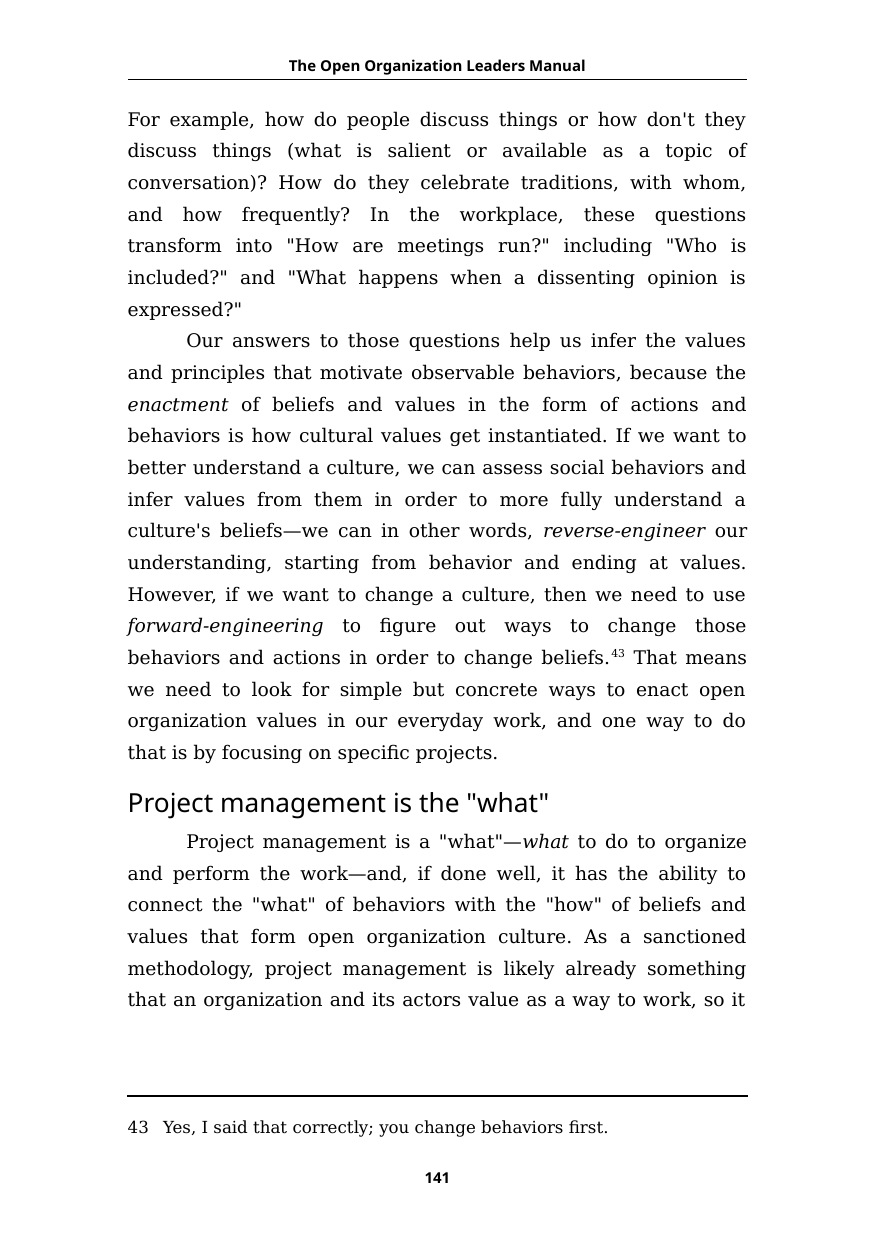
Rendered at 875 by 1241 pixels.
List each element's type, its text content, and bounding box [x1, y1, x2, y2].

text For example, how do people discuss things or how don't they discuss things (what is salient or available as a topic of conversation)? How do they celebrate traditions, with whom, and how frequently? In the workplace, these questions transform into "How are meetings run?" including "Who is included?" and "What happens when a dissenting opinion is expressed?" [127, 109, 747, 321]
text Project management is a "what"—what to do to organize and perform the work—and, if done well, it has the ability to connect the "what" of behaviors with the "how" of beliefs and values that form open organization culture. As a sanctioned methodology, project management is likely already something that an organization and its actors value as a way to work, so it [127, 831, 747, 1011]
text Yes, I said that correctly; you change behaviors first. [127, 1118, 747, 1138]
text Our answers to those questions help us infer the values and principles that motivate observable behaviors, because the enactment of beliefs and values in the form of actions and behaviors is how cultural values get instantiated. If we want to better understand a culture, we can assess social behaviors and infer values from them in order to more fully understand a culture's beliefs—we can in other words, reverse-engineer our understanding, starting from behavior and ending at values. However, if we want to change a culture, then we need to use forward-engineering to figure out ways to change those behaviors and actions in order to change beliefs. That means we need to look for simple but concrete ways to enact open organization values in our everyday work, and one way to do that is by focusing on specific projects. [127, 330, 747, 764]
subtitle Project management is the "what" [127, 788, 747, 819]
